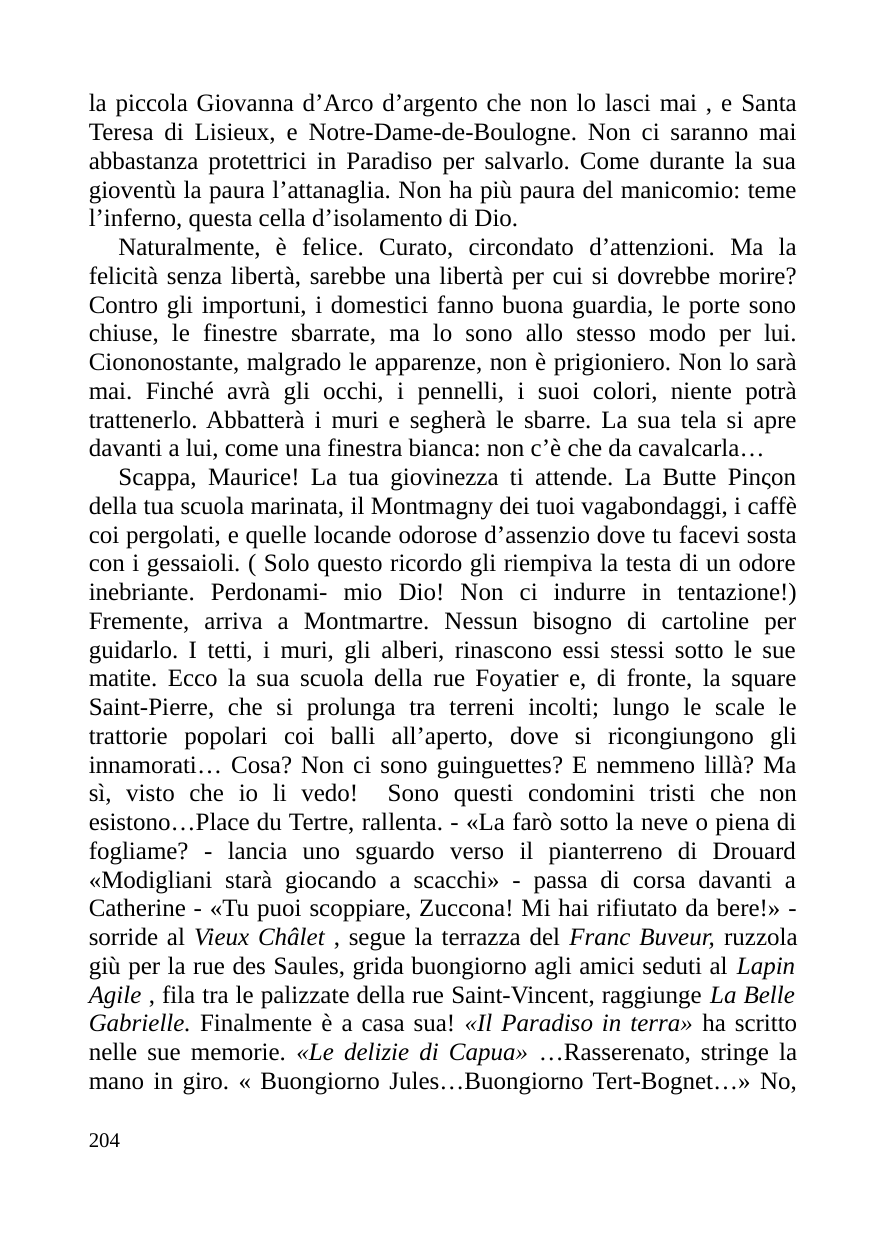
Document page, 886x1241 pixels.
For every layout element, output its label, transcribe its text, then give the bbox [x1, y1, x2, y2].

text Scappa, Maurice! La tua giovinezza ti attende. La Butte Pinςon della tua scuola marinata, il Montmagny dei tuoi vagabondaggi, i caffè coi pergolati, e quelle locande odorose d’assenzio dove tu facevi sosta con i gessaioli. ( Solo questo ricordo gli riempiva la testa di un odore inebriante. Perdonami- mio Dio! Non ci indurre in tentazione!) Fremente, arriva a Montmartre. Nessun bisogno di cartoline per guidarlo. I tetti, i muri, gli alberi, rinascono essi stessi sotto le sue matite. Ecco la sua scuola della rue Foyatier e, di fronte, la square Saint-Pierre, che si prolunga tra terreni incolti; lungo le scale le trattorie popolari coi balli all’aperto, dove si ricongiungono gli innamorati… Cosa? Non ci sono guinguettes? E nemmeno lillà? Ma sì, visto che io li vedo! Sono questi condomini tristi che non esistono…Place du Tertre, rallenta. - «La farò sotto la neve o piena di fogliame? - lancia uno sguardo verso il pianterreno di Drouard «Modigliani starà giocando a scacchi» - passa di corsa davanti a Catherine - «Tu puoi scoppiare, Zuccona! Mi hai rifiutato da bere!» - sorride al Vieux Châlet , segue la terrazza del Franc Buveur, ruzzola giù per la rue des Saules, grida buongiorno agli amici seduti al Lapin Agile , fila tra le palizzate della rue Saint-Vincent, raggiunge La Belle Gabrielle. Finalmente è a casa sua! «Il Paradiso in terra» ha scritto nelle sue memorie. «Le delizie di Capua» …Rasserenato, stringe la mano in giro. « Buongiorno Jules…Buongiorno Tert-Bognet…» No, [88, 462, 797, 1095]
text la piccola Giovanna d’Arco d’argento che non lo lasci mai , e Santa Teresa di Lisieux, e Notre-Dame-de-Boulogne. Non ci saranno mai abbastanza protettrici in Paradiso per salvarlo. Come durante la sua gioventù la paura l’attanaglia. Non ha più paura del manicomio: teme l’inferno, questa cella d’isolamento di Dio. [88, 88, 797, 232]
text Naturalmente, è felice. Curato, circondato d’attenzioni. Ma la felicità senza libertà, sarebbe una libertà per cui si dovrebbe morire? Contro gli importuni, i domestici fanno buona guardia, le porte sono chiuse, le finestre sbarrate, ma lo sono allo stesso modo per lui. Ciononostante, malgrado le apparenze, non è prigioniero. Non lo sarà mai. Finché avrà gli occhi, i pennelli, i suoi colori, niente potrà trattenerlo. Abbatterà i muri e segherà le sbarre. La sua tela si apre davanti a lui, come una finestra bianca: non c’è che da cavalcarla… [88, 232, 797, 462]
